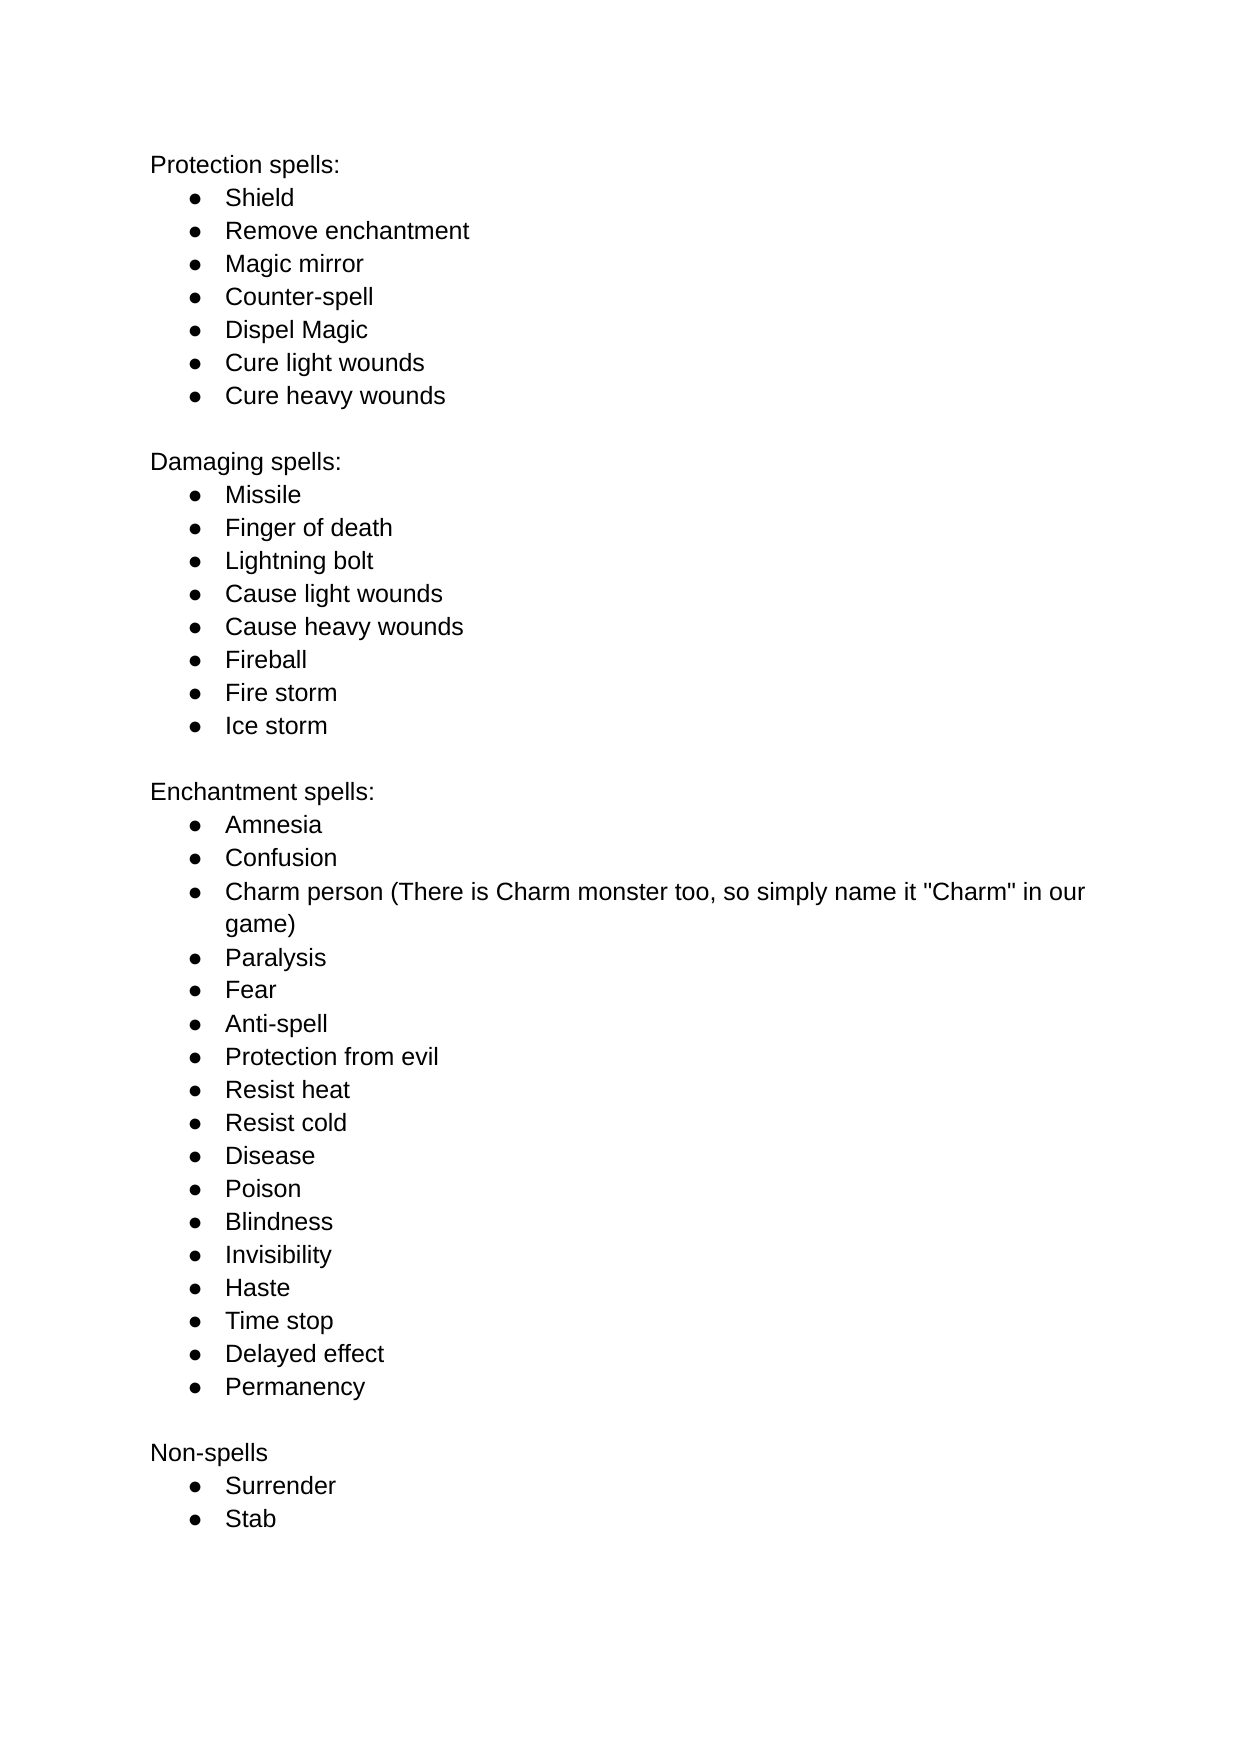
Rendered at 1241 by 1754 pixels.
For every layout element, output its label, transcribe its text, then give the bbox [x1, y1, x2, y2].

list Counter-spell [187, 282, 1090, 311]
list Cure heavy wounds [187, 381, 1090, 410]
list Resist cold [187, 1108, 1090, 1136]
list Poison [187, 1174, 1090, 1202]
list Cause light wounds [187, 579, 1090, 608]
list Anti-spell [187, 1008, 1090, 1037]
list Magic mirror [187, 249, 1090, 278]
list Cure light wounds [187, 348, 1090, 377]
text Enchantment spells: [150, 777, 1090, 806]
text Damaging spells: [150, 447, 1090, 476]
list Fire storm [187, 678, 1090, 707]
list Stab [187, 1504, 1090, 1533]
list Surrender [187, 1471, 1090, 1499]
list Shield [187, 183, 1090, 212]
list Cause heavy wounds [187, 612, 1090, 641]
list Finger of death [187, 513, 1090, 542]
list Paralysis [187, 942, 1090, 971]
list Charm person (There is Charm monster too, so simply name it "Charm" in our game) [187, 876, 1090, 938]
list Fear [187, 976, 1090, 1004]
list Protection from evil [187, 1042, 1090, 1070]
list Fireball [187, 645, 1090, 674]
list Remove enchantment [187, 216, 1090, 245]
list Delayed effect [187, 1339, 1090, 1367]
list Dispel Magic [187, 315, 1090, 344]
list Amnesia [187, 810, 1090, 839]
list Permanency [187, 1372, 1090, 1401]
list Time stop [187, 1306, 1090, 1334]
list Invisibility [187, 1240, 1090, 1268]
list Confusion [187, 843, 1090, 872]
list Lightning bolt [187, 546, 1090, 575]
list Ice storm [187, 711, 1090, 740]
text Protection spells: [150, 150, 1090, 179]
list Missile [187, 480, 1090, 509]
text Non-spells [150, 1438, 1090, 1467]
list Disease [187, 1141, 1090, 1169]
list Resist heat [187, 1074, 1090, 1103]
list Blindness [187, 1207, 1090, 1235]
list Haste [187, 1273, 1090, 1301]
